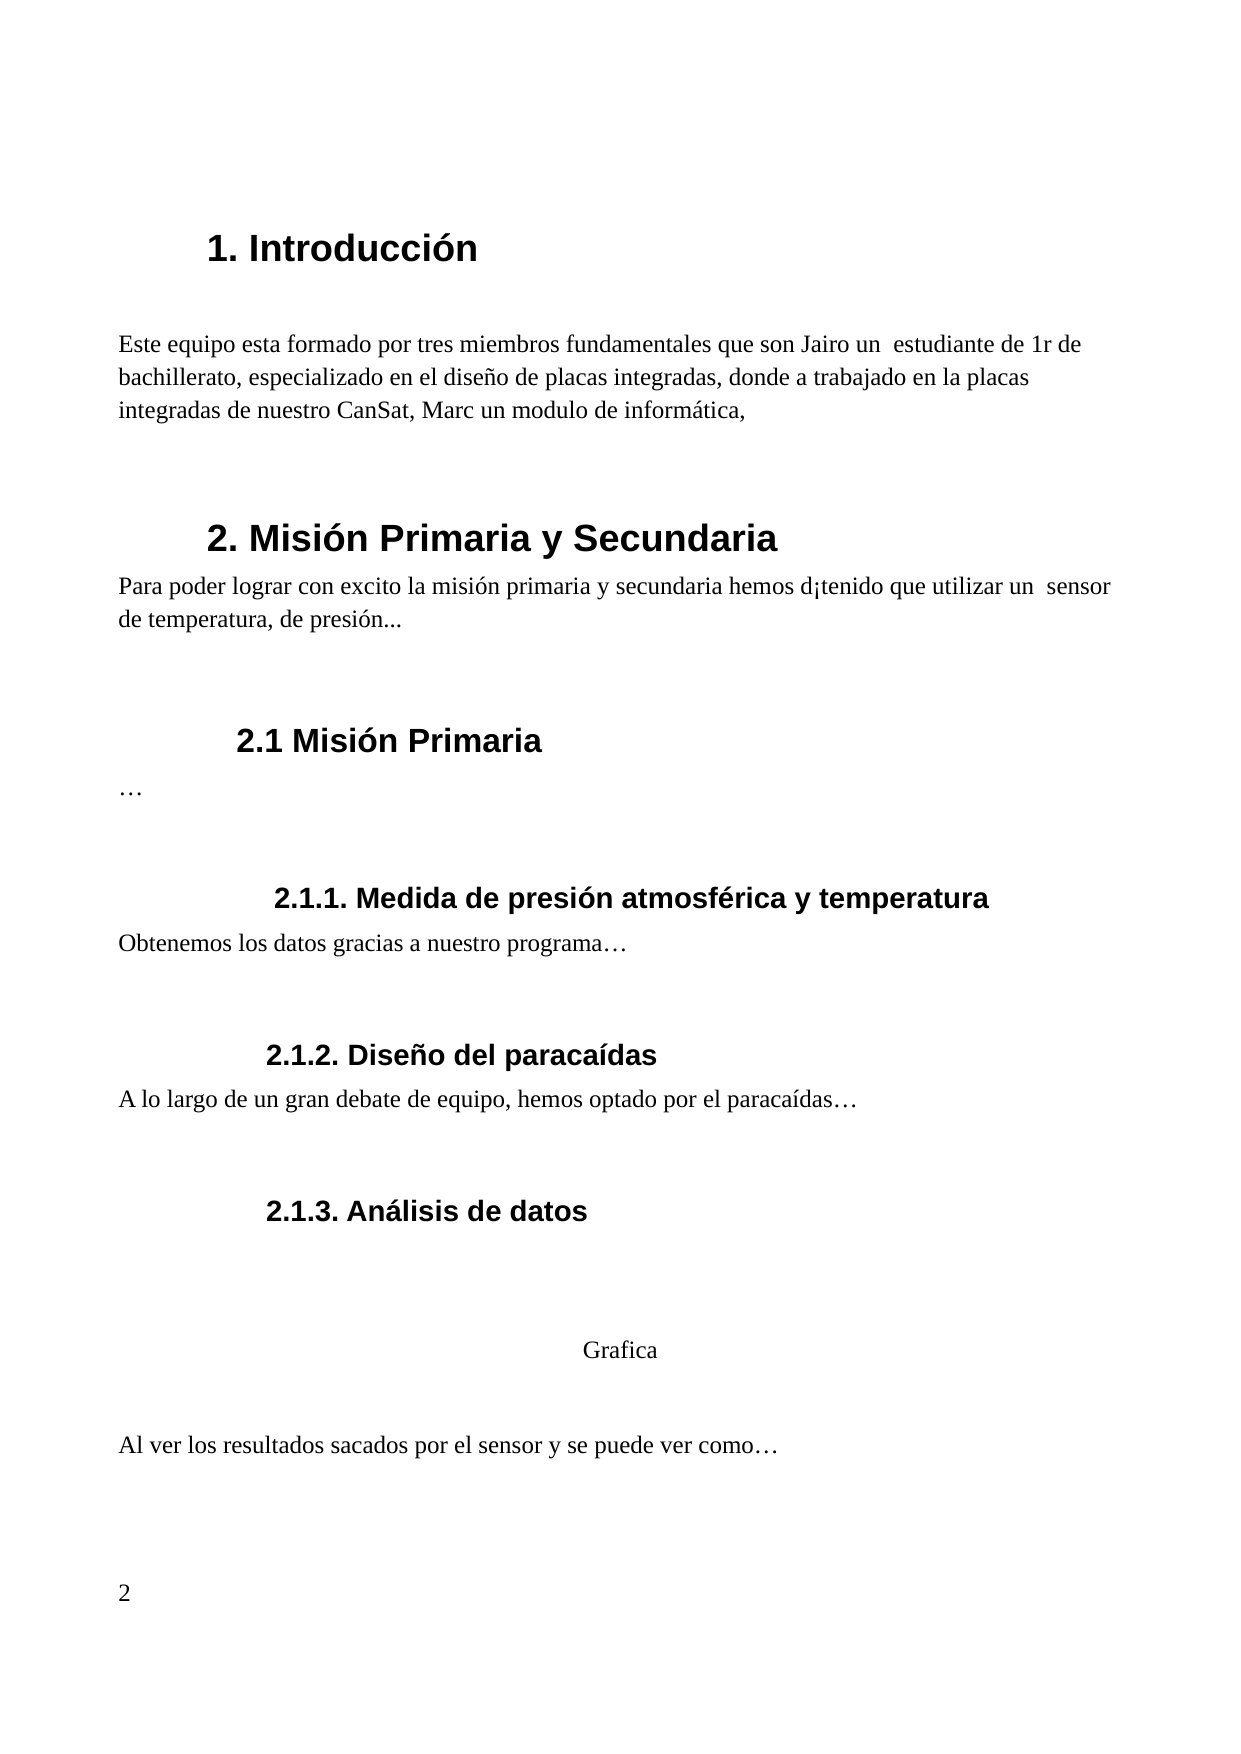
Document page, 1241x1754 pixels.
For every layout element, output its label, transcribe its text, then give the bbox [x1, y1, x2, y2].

text Obtenemos los datos gracias a nuestro programa… [118, 928, 1122, 956]
subtitle 2.1.3. Análisis de datos [266, 1193, 1122, 1227]
subtitle 2. Misión Primaria y Secundaria [207, 515, 1122, 559]
text Grafica [118, 1335, 1122, 1364]
subtitle 1. Introducción [207, 225, 1122, 269]
subtitle 2.1 Misión Primaria [236, 721, 1122, 759]
subtitle 2.1.1. Medida de presión atmosférica y temperatura [266, 881, 1122, 915]
subtitle 2.1.2. Diseño del paracaídas [266, 1037, 1122, 1071]
text A lo largo de un gran debate de equipo, hemos optado por el paracaídas… [118, 1084, 1122, 1112]
text Este equipo esta formado por tres miembros fundamentales que son Jairo un estudiante de 1r de bachillerato, especializado en el diseño de placas integradas, donde a trabajado en la placas integradas de nuestro CanSat, Marc un modulo de informática, [118, 329, 1122, 424]
text Al ver los resultados sacados por el sensor y se puede ver como… [118, 1430, 1122, 1459]
text … [118, 772, 1122, 800]
text Para poder lograr con excito la misión primaria y secundaria hemos d¡tenido que utilizar un sensor de temperatura, de presión... [118, 571, 1122, 633]
